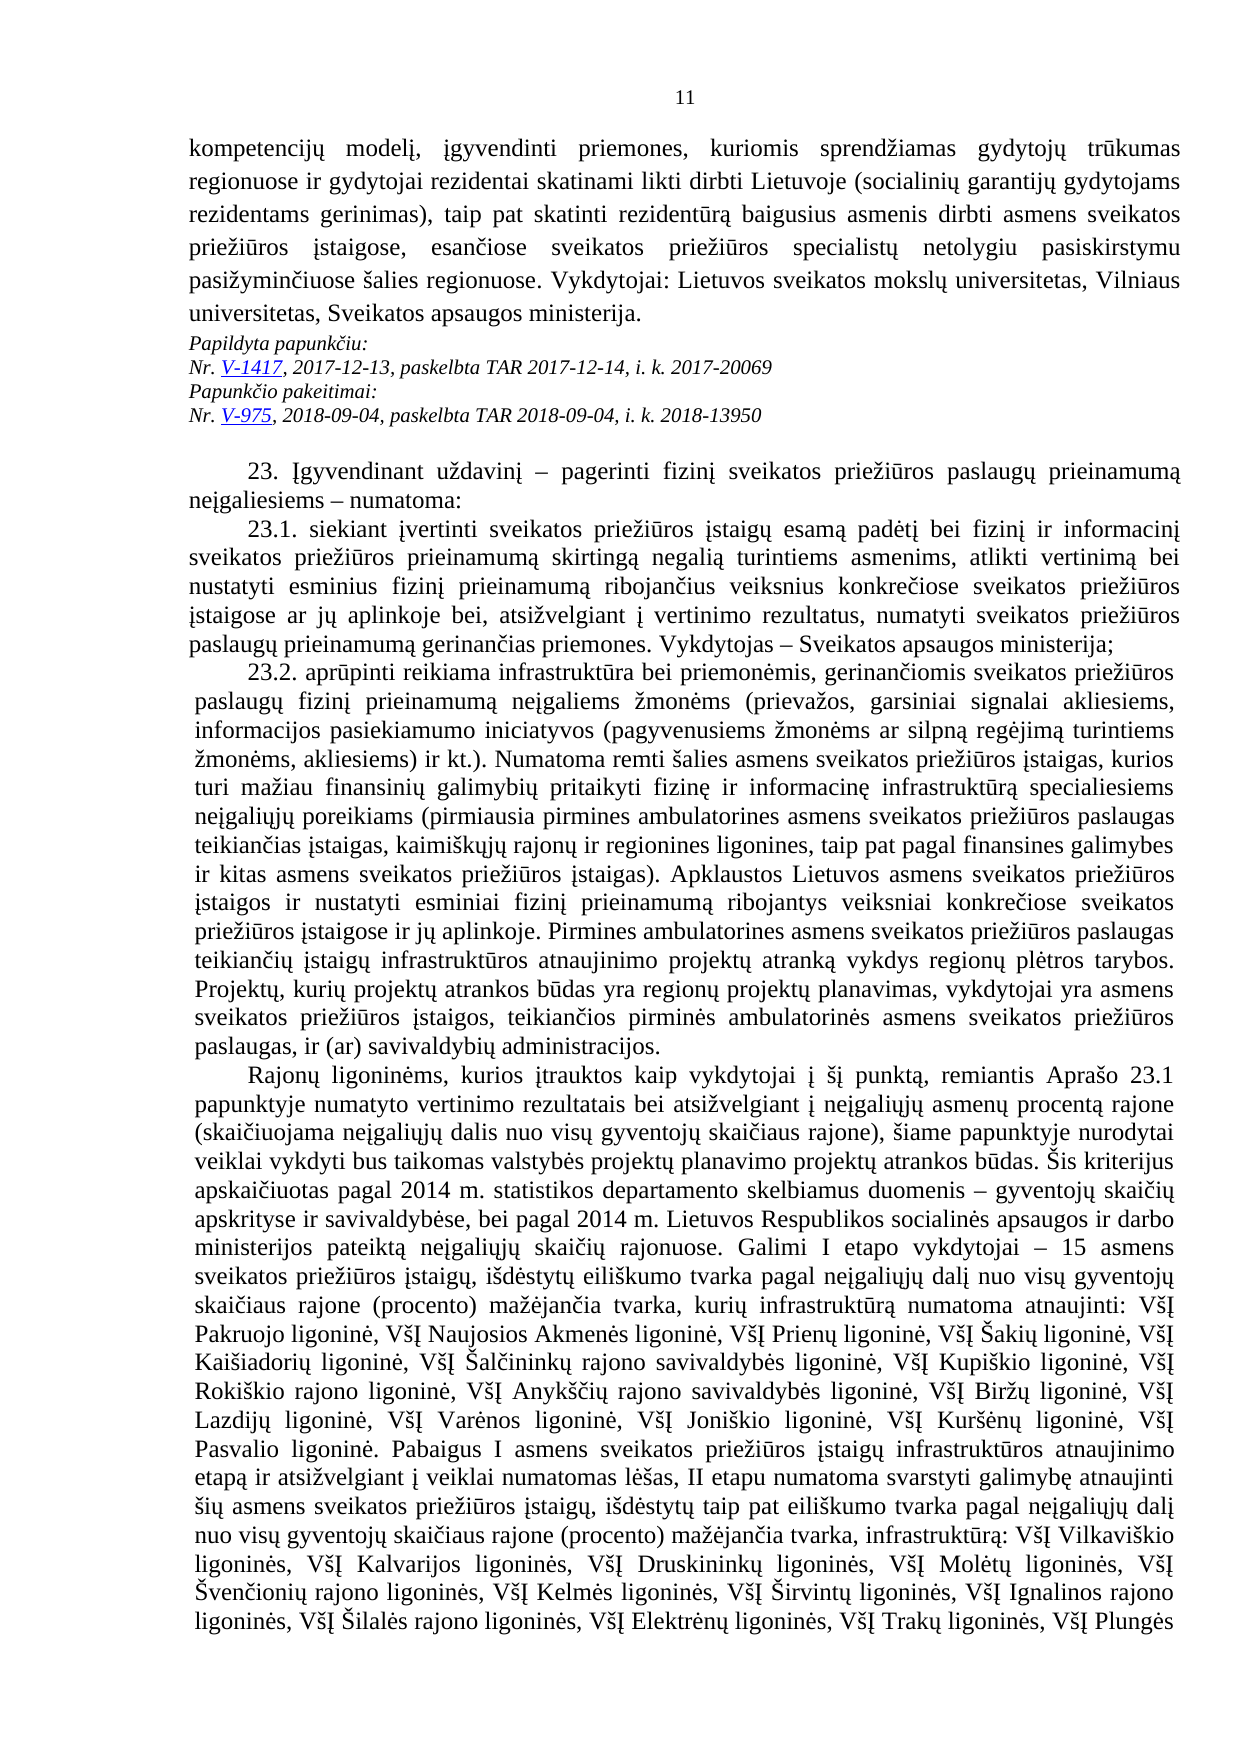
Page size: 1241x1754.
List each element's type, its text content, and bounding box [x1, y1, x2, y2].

text Papunkčio pakeitimai: [188, 379, 1181, 403]
text 23. Įgyvendinant uždavinį – pagerinti fizinį sveikatos priežiūros paslaugų prieinamumą neįgaliesiems – numatoma: [188, 456, 1181, 514]
text Rajonų ligoninėms, kurios įtrauktos kaip vykdytojai į šį punktą, remiantis Aprašo 23.1 papunktyje numatyto vertinimo rezultatais bei atsižvelgiant į neįgaliųjų asmenų procentą rajone (skaičiuojama neįgaliųjų dalis nuo visų gyventojų skaičiaus rajone), šiame papunktyje nurodytai veiklai vykdyti bus taikomas valstybės projektų planavimo projektų atrankos būdas. Šis kriterijus apskaičiuotas pagal 2014 m. statistikos departamento skelbiamus duomenis – gyventojų skaičių apskrityse ir savivaldybėse, bei pagal 2014 m. Lietuvos Respublikos socialinės apsaugos ir darbo ministerijos pateiktą neįgaliųjų skaičių rajonuose. Galimi I etapo vykdytojai – 15 asmens sveikatos priežiūros įstaigų, išdėstytų eiliškumo tvarka pagal neįgaliųjų dalį nuo visų gyventojų skaičiaus rajone (procento) mažėjančia tvarka, kurių infrastruktūrą numatoma atnaujinti: VšĮ Pakruojo ligoninė, VšĮ Naujosios Akmenės ligoninė, VšĮ Prienų ligoninė, VšĮ Šakių ligoninė, VšĮ Kaišiadorių ligoninė, VšĮ Šalčininkų rajono savivaldybės ligoninė, VšĮ Kupiškio ligoninė, VšĮ Rokiškio rajono ligoninė, VšĮ Anykščių rajono savivaldybės ligoninė, VšĮ Biržų ligoninė, VšĮ Lazdijų ligoninė, VšĮ Varėnos ligoninė, VšĮ Joniškio ligoninė, VšĮ Kuršėnų ligoninė, VšĮ Pasvalio ligoninė. Pabaigus I asmens sveikatos priežiūros įstaigų infrastruktūros atnaujinimo etapą ir atsižvelgiant į veiklai numatomas lėšas, II etapu numatoma svarstyti galimybę atnaujinti šių asmens sveikatos priežiūros įstaigų, išdėstytų taip pat eiliškumo tvarka pagal neįgaliųjų dalį nuo visų gyventojų skaičiaus rajone (procento) mažėjančia tvarka, infrastruktūrą: VšĮ Vilkaviškio ligoninės, VšĮ Kalvarijos ligoninės, VšĮ Druskininkų ligoninės, VšĮ Molėtų ligoninės, VšĮ Švenčionių rajono ligoninės, VšĮ Kelmės ligoninės, VšĮ Širvintų ligoninės, VšĮ Ignalinos rajono ligoninės, VšĮ Šilalės rajono ligoninės, VšĮ Elektrėnų ligoninės, VšĮ Trakų ligoninės, VšĮ Plungės [194, 1060, 1175, 1635]
text 23.1. siekiant įvertinti sveikatos priežiūros įstaigų esamą padėtį bei fizinį ir informacinį sveikatos priežiūros prieinamumą skirtingą negalią turintiems asmenims, atlikti vertinimą bei nustatyti esminius fizinį prieinamumą ribojančius veiksnius konkrečiose sveikatos priežiūros įstaigose ar jų aplinkoje bei, atsižvelgiant į vertinimo rezultatus, numatyti sveikatos priežiūros paslaugų prieinamumą gerinančias priemones. Vykdytojas – Sveikatos apsaugos ministerija; [188, 514, 1181, 657]
text Papildyta papunkčiu: [188, 331, 1181, 355]
text kompetencijų modelį, įgyvendinti priemones, kuriomis sprendžiamas gydytojų trūkumas regionuose ir gydytojai rezidentai skatinami likti dirbti Lietuvoje (socialinių garantijų gydytojams rezidentams gerinimas), taip pat skatinti rezidentūrą baigusius asmenis dirbti asmens sveikatos priežiūros įstaigose, esančiose sveikatos priežiūros specialistų netolygiu pasiskirstymu pasižyminčiuose šalies regionuose. Vykdytojai: Lietuvos sveikatos mokslų universitetas, Vilniaus universitetas, Sveikatos apsaugos ministerija. [188, 133, 1181, 327]
text Nr. V-1417, 2017-12-13, paskelbta TAR 2017-12-14, i. k. 2017-20069 [188, 355, 1181, 379]
text Nr. V-975, 2018-09-04, paskelbta TAR 2018-09-04, i. k. 2018-13950 [188, 403, 1181, 427]
text 23.2. aprūpinti reikiama infrastruktūra bei priemonėmis, gerinančiomis sveikatos priežiūros paslaugų fizinį prieinamumą neįgaliems žmonėms (prievažos, garsiniai signalai akliesiems, informacijos pasiekiamumo iniciatyvos (pagyvenusiems žmonėms ar silpną regėjimą turintiems žmonėms, akliesiems) ir kt.). Numatoma remti šalies asmens sveikatos priežiūros įstaigas, kurios turi mažiau finansinių galimybių pritaikyti fizinę ir informacinę infrastruktūrą specialiesiems neįgaliųjų poreikiams (pirmiausia pirmines ambulatorines asmens sveikatos priežiūros paslaugas teikiančias įstaigas, kaimiškųjų rajonų ir regionines ligonines, taip pat pagal finansines galimybes ir kitas asmens sveikatos priežiūros įstaigas). Apklaustos Lietuvos asmens sveikatos priežiūros įstaigos ir nustatyti esminiai fizinį prieinamumą ribojantys veiksniai konkrečiose sveikatos priežiūros įstaigose ir jų aplinkoje. Pirmines ambulatorines asmens sveikatos priežiūros paslaugas teikiančių įstaigų infrastruktūros atnaujinimo projektų atranką vykdys regionų plėtros tarybos. Projektų, kurių projektų atrankos būdas yra regionų projektų planavimas, vykdytojai yra asmens sveikatos priežiūros įstaigos, teikiančios pirminės ambulatorinės asmens sveikatos priežiūros paslaugas, ir (ar) savivaldybių administracijos. [194, 657, 1175, 1060]
